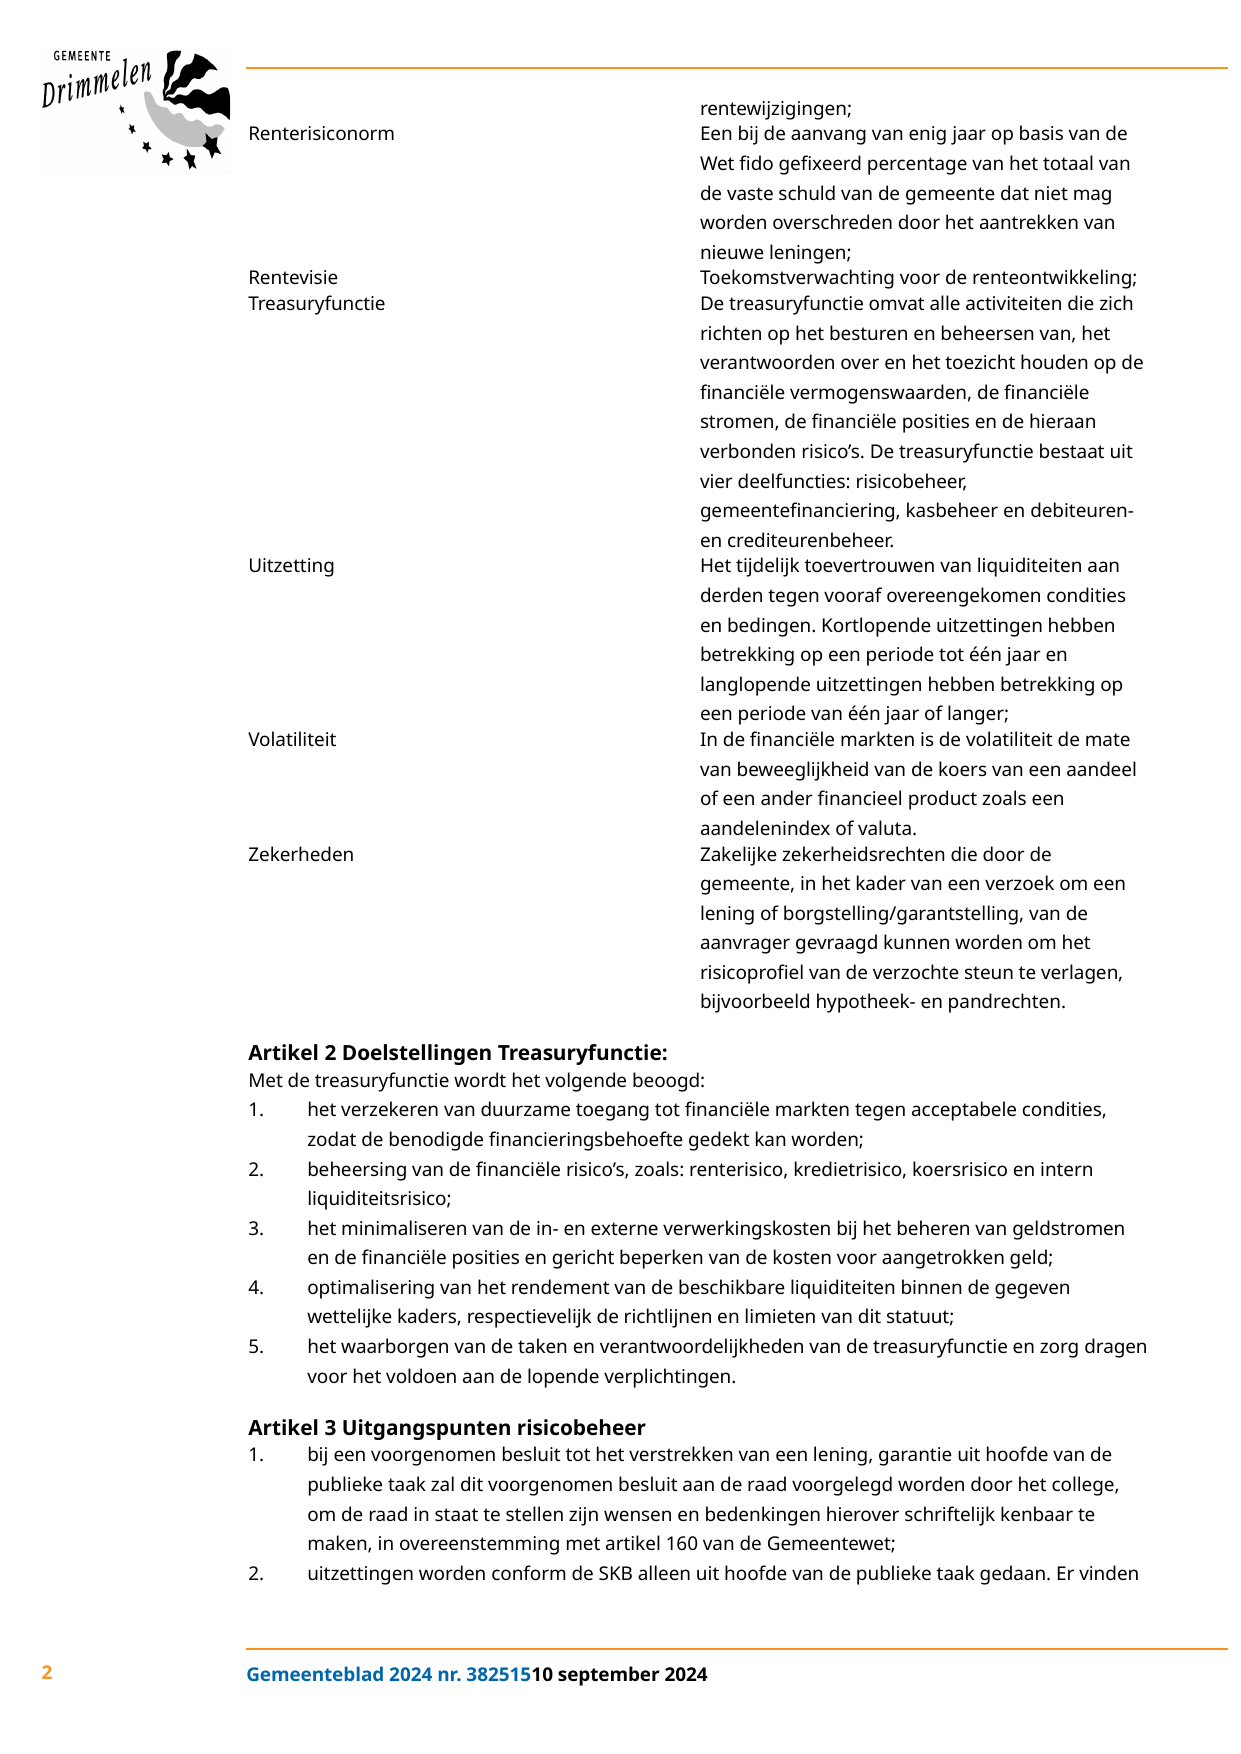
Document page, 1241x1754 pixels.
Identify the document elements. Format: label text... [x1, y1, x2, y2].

list het verzekeren van duurzame toegang tot financiële markten tegen acceptabele condities, zodat de benodigde financieringsbehoefte gedekt kan worden; [248, 1097, 1152, 1152]
list het minimaliseren van de in- en externe verwerkingskosten bij het beheren van geldstromen en de financiële posities en gericht beperken van de kosten voor aangetrokken geld; [248, 1215, 1152, 1270]
table_cell De treasuryfunctie omvat alle activiteiten die zich richten op het besturen en beheersen van, het verantwoorden over en het toezicht houden op de financiële vermogenswaarden, de financiële stromen, de financiële posities en de hieraan verbonden risico’s. De treasuryfunctie bestaat uit vier deelfuncties: risicobeheer, gemeentefinanciering, kasbeheer en debiteuren- en crediteurenbeheer. [700, 290, 1152, 553]
list het waarborgen van de taken en verantwoordelijkheden van de treasuryfunctie en zorg dragen voor het voldoen aan de lopende verplichtingen. [248, 1333, 1152, 1388]
table_cell Toekomstverwachting voor de renteontwikkeling; [700, 265, 1152, 290]
list uitzettingen worden conform de SKB alleen uit hoofde van de publieke taak gedaan. Er vinden [248, 1560, 1152, 1586]
picture [41, 47, 231, 172]
text Met de treasuryfunctie wordt het volgende beoogd: [248, 1067, 1152, 1093]
table_cell [248, 95, 700, 121]
table_cell rentewijzigingen; [700, 95, 1152, 121]
table_cell Renterisiconorm [248, 121, 700, 264]
list optimalisering van het rendement van de beschikbare liquiditeiten binnen de gegeven wettelijke kaders, respectievelijk de richtlijnen en limieten van dit statuut; [248, 1274, 1152, 1329]
text Artikel 3 Uitgangspunten risicobeheer [248, 1413, 1152, 1442]
table_cell In de financiële markten is de volatiliteit de mate van beweeglijkheid van de koers van een aandeel of een ander financieel product zoals een aandelenindex of valuta. [700, 726, 1152, 841]
table_cell Zekerheden [248, 841, 700, 1014]
list bij een voorgenomen besluit tot het verstrekken van een lening, garantie uit hoofde van de publieke taak zal dit voorgenomen besluit aan de raad voorgelegd worden door het college, om de raad in staat te stellen zijn wensen en bedenkingen hierover schriftelijk kenbaar te maken, in overeenstemming met artikel 160 van de Gemeentewet; [248, 1442, 1152, 1556]
text Artikel 2 Doelstellingen Treasuryfunctie: [248, 1038, 1152, 1067]
table_cell Treasuryfunctie [248, 290, 700, 553]
table_cell Zakelijke zekerheidsrechten die door de gemeente, in het kader van een verzoek om een lening of borgstelling/garantstelling, van de aanvrager gevraagd kunnen worden om het risicoprofiel van de verzochte steun te verlagen, bijvoorbeeld hypotheek- en pandrechten. [700, 841, 1152, 1014]
table_cell Rentevisie [248, 265, 700, 290]
table_cell Uitzetting [248, 553, 700, 726]
list beheersing van de financiële risico’s, zoals: renterisico, kredietrisico, koersrisico en intern liquiditeitsrisico; [248, 1156, 1152, 1211]
table_cell Het tijdelijk toevertrouwen van liquiditeiten aan derden tegen vooraf overeengekomen condities en bedingen. Kortlopende uitzettingen hebben betrekking op een periode tot één jaar en langlopende uitzettingen hebben betrekking op een periode van één jaar of langer; [700, 553, 1152, 726]
table_cell Een bij de aanvang van enig jaar op basis van de Wet fido gefixeerd percentage van het totaal van de vaste schuld van de gemeente dat niet mag worden overschreden door het aantrekken van nieuwe leningen; [700, 121, 1152, 264]
table_cell Volatiliteit [248, 726, 700, 841]
